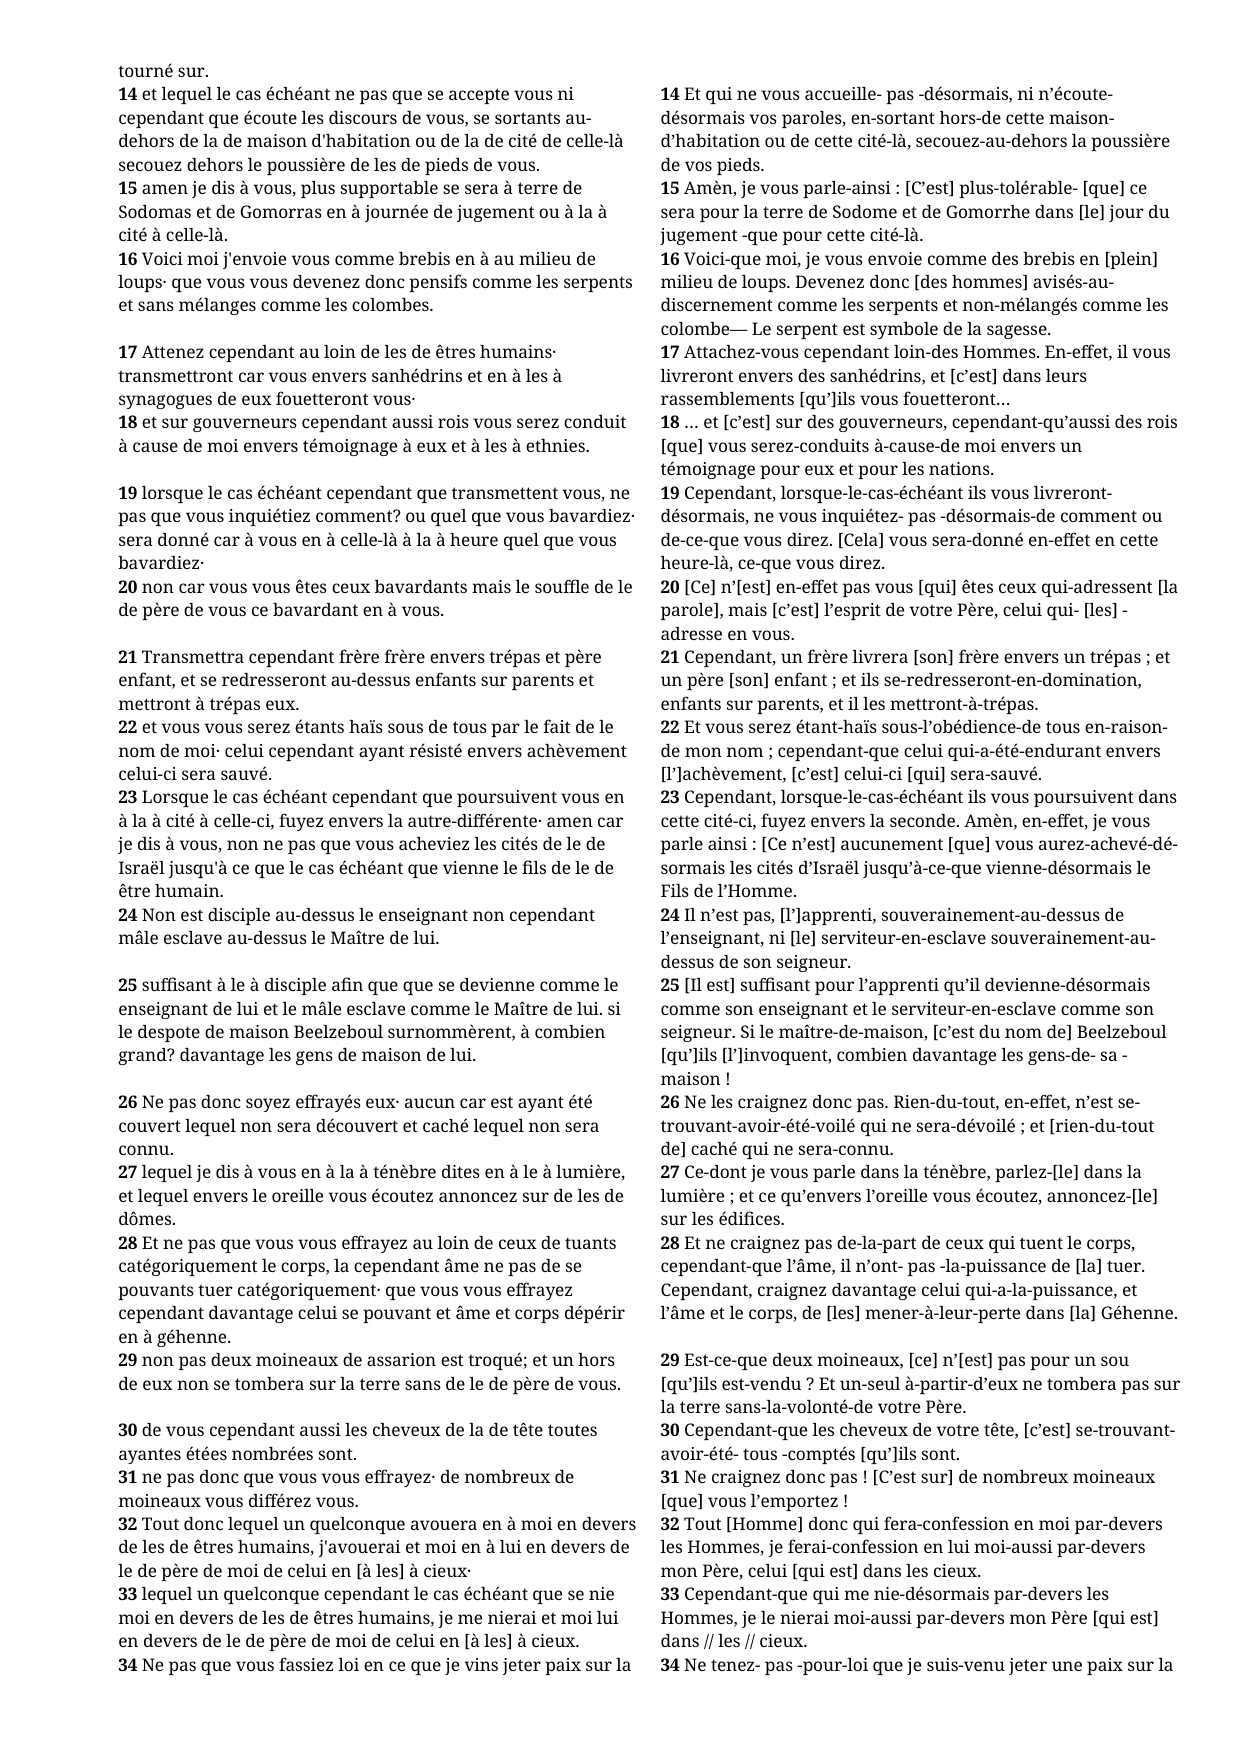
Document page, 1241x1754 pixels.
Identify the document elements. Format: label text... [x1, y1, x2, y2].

table_cell 33 Cependant-que qui me nie-désormais par-devers les Hommes, je le nierai moi-aussi par-devers mon Père [qui est] dans // les // cieux. [660, 1583, 1181, 1653]
table_cell 34 Ne pas que vous fassiez loi en ce que je vins jeter paix sur la terre· non je vins jeter paix mais machette. [118, 1653, 639, 1676]
table_cell 20 non car vous vous êtes ceux bavardants mais le souffle de le de père de vous ce bavardant en à vous. [118, 575, 639, 645]
table_cell 22 et vous vous serez étants haïs sous de tous par le fait de le nom de moi· celui cependant ayant résisté envers achèvement celui-ci sera sauvé. [118, 715, 639, 786]
table_cell 15 amen je dis à vous, plus supportable se sera à terre de Sodomas et de Gomorras en à journée de jugement ou à la à cité à celle-là. [118, 176, 639, 247]
table_cell [639, 1231, 660, 1348]
table_cell 27 lequel je dis à vous en à la à ténèbre dites en à le à lumière, et lequel envers le oreille vous écoutez annoncez sur de les de dômes. [118, 1161, 639, 1231]
table_cell 23 Lorsque le cas échéant cependant que poursuivent vous en à la à cité à celle-ci, fuyez envers la autre-différente· amen car je dis à vous, non ne pas que vous acheviez les cités de le de Israël jusqu'à ce que le cas échéant que vienne le fils de le de être humain. [118, 786, 639, 903]
table_cell [639, 59, 660, 82]
table_cell 33 lequel un quelconque cependant le cas échéant que se nie moi en devers de les de êtres humains, je me nierai et moi lui en devers de le de père de moi de celui en [à les] à cieux. [118, 1583, 639, 1653]
table_cell 24 Non est disciple au-dessus le enseignant non cependant mâle esclave au-dessus le Maître de lui. [118, 903, 639, 973]
table_cell [639, 1090, 660, 1161]
table_cell 30 de vous cependant aussi les cheveux de la de tête toutes ayantes étées nombrées sont. [118, 1419, 639, 1465]
table_cell [639, 903, 660, 973]
table_cell 14 Et qui ne vous accueille- pas -désormais, ni n’écoute-désormais vos paroles, en-sortant hors-de cette maison-d’habitation ou de cette cité-là, secouez-au-dehors la poussière de vos pieds. [660, 83, 1181, 176]
table_cell 17 Attachez-vous cependant loin-des Hommes. En-effet, il vous livreront envers des sanhédrins, et [c’est] dans leurs rassemblements [qu’]ils vous fouetteront… [660, 340, 1181, 411]
table_cell [639, 786, 660, 903]
table_cell 32 Tout donc lequel un quelconque avouera en à moi en devers de les de êtres humains, j'avouerai et moi en à lui en devers de le de père de moi de celui en [à les] à cieux· [118, 1512, 639, 1582]
table_cell 30 Cependant-que les cheveux de votre tête, [c’est] se-trouvant-avoir-été- tous -comptés [qu’]ils sont. [660, 1419, 1181, 1465]
table_cell 26 Ne pas donc soyez effrayés eux· aucun car est ayant été couvert lequel non sera découvert et caché lequel non sera connu. [118, 1090, 639, 1161]
table_cell [639, 1419, 660, 1465]
table_cell 20 [Ce] n’[est] en-effet pas vous [qui] êtes ceux qui-adressent [la parole], mais [c’est] l’esprit de votre Père, celui qui- [les] -adresse en vous. [660, 575, 1181, 645]
table_cell 25 [Il est] suffisant pour l’apprenti qu’il devienne-désormais comme son enseignant et le serviteur-en-esclave comme son seigneur. Si le maître-de-maison, [c’est du nom de] Beelzeboul [qu’]ils [l’]invoquent, combien davantage les gens-de- sa -maison ! [660, 973, 1181, 1090]
table_cell 28 Et ne craignez pas de-la-part de ceux qui tuent le corps, cependant-que l’âme, il n’ont- pas -la-puissance de [la] tuer. Cependant, craignez davantage celui qui-a-la-puissance, et l’âme et le corps, de [les] mener-à-leur-perte dans [la] Géhenne. [660, 1231, 1181, 1348]
table_cell 25 suffisant à le à disciple afin que que se devienne comme le enseignant de lui et le mâle esclave comme le Maître de lui. si le despote de maison Beelzeboul surnommèrent, à combien grand? davantage les gens de maison de lui. [118, 973, 639, 1090]
table_cell [639, 1161, 660, 1231]
table_cell [639, 645, 660, 715]
table_cell [639, 1653, 660, 1676]
table_cell 16 Voici-que moi, je vous envoie comme des brebis en [plein] milieu de loups. Devenez donc [des hommes] avisés-au-discernement comme les serpents et non-mélangés comme les colombe— Le serpent est symbole de la sagesse. [660, 247, 1181, 340]
table_cell [639, 340, 660, 411]
table_cell 22 Et vous serez étant-haïs sous-l’obédience-de tous en-raison-de mon nom ; cependant-que celui qui-a-été-endurant envers [l’]achèvement, [c’est] celui-ci [qui] sera-sauvé. [660, 715, 1181, 786]
table_cell [639, 1465, 660, 1512]
table_cell [639, 176, 660, 247]
table_cell 19 Cependant, lorsque-le-cas-échéant ils vous livreront-désormais, ne vous inquiétez- pas -désormais-de comment ou de-ce-que vous direz. [Cela] vous sera-donné en-effet en cette heure-là, ce-que vous direz. [660, 481, 1181, 575]
table_cell 18 et sur gouverneurs cependant aussi rois vous serez conduit à cause de moi envers témoignage à eux et à les à ethnies. [118, 411, 639, 481]
table_cell 29 Est-ce-que deux moineaux, [ce] n’[est] pas pour un sou [qu’]ils est-vendu ? Et un-seul à-partir-d’eux ne tombera pas sur la terre sans-la-volonté-de votre Père. [660, 1348, 1181, 1418]
table_cell 21 Cependant, un frère livrera [son] frère envers un trépas ; et un père [son] enfant ; et ils se-redresseront-en-domination, enfants sur parents, et il les mettront-à-trépas. [660, 645, 1181, 715]
table_cell 17 Attenez cependant au loin de les de êtres humains· transmettront car vous envers sanhédrins et en à les à synagogues de eux fouetteront vous· [118, 340, 639, 411]
table_cell [639, 715, 660, 786]
table_cell [639, 1348, 660, 1418]
table_cell [639, 83, 660, 176]
table_cell 18 … et [c’est] sur des gouverneurs, cependant-qu’aussi des rois [que] vous serez-conduits à-cause-de moi envers un témoignage pour eux et pour les nations. [660, 411, 1181, 481]
table_cell 32 Tout [Homme] donc qui fera-confession en moi par-devers les Hommes, je ferai-confession en lui moi-aussi par-devers mon Père, celui [qui est] dans les cieux. [660, 1512, 1181, 1582]
table_cell 19 lorsque le cas échéant cependant que transmettent vous, ne pas que vous inquiétiez comment? ou quel que vous bavardiez· sera donné car à vous en à celle-là à la à heure quel que vous bavardiez· [118, 481, 639, 575]
table_cell 34 Ne tenez- pas -pour-loi que je suis-venu jeter une paix sur la terre. Je ne suis- pas -venu jeter une paix mais le cimeterre ! [660, 1653, 1181, 1676]
table_cell [639, 247, 660, 340]
table_cell 13 Et si-le-cas-échéant, certes, la maison-d’habitation est digne, que-vienne votre paix sur elle, cependant-que si-le-cas-échéant elle n’est pas digne, votre paix, qu’elle-retourne vers vous. [660, 59, 1181, 82]
table_cell 13 et si le cas échéant certes que soit la maison d'habitation digne, vienne la paix de vous sur elle, si le cas échéant cependant ne pas que soit digne, la paix de vous vers vous soit tourné sur. [118, 59, 639, 82]
table_cell 21 Transmettra cependant frère frère envers trépas et père enfant, et se redresseront au-dessus enfants sur parents et mettront à trépas eux. [118, 645, 639, 715]
table_cell 24 Il n’est pas, [l’]apprenti, souverainement-au-dessus de l’enseignant, ni [le] serviteur-en-esclave souverainement-au-dessus de son seigneur. [660, 903, 1181, 973]
table_cell 16 Voici moi j'envoie vous comme brebis en à au milieu de loups· que vous vous devenez donc pensifs comme les serpents et sans mélanges comme les colombes. [118, 247, 639, 340]
table_cell [639, 1583, 660, 1653]
table_cell 31 ne pas donc que vous vous effrayez· de nombreux de moineaux vous différez vous. [118, 1465, 639, 1512]
table_cell 27 Ce-dont je vous parle dans la ténèbre, parlez-[le] dans la lumière ; et ce qu’envers l’oreille vous écoutez, annoncez-[le] sur les édifices. [660, 1161, 1181, 1231]
table_cell [639, 973, 660, 1090]
table_cell 26 Ne les craignez donc pas. Rien-du-tout, en-effet, n’est se-trouvant-avoir-été-voilé qui ne sera-dévoilé ; et [rien-du-tout de] caché qui ne sera-connu. [660, 1090, 1181, 1161]
table_cell 14 et lequel le cas échéant ne pas que se accepte vous ni cependant que écoute les discours de vous, se sortants au-dehors de la de maison d'habitation ou de la de cité de celle-là secouez dehors le poussière de les de pieds de vous. [118, 83, 639, 176]
table_cell [639, 411, 660, 481]
table_cell [639, 575, 660, 645]
table_cell 29 non pas deux moineaux de assarion est troqué; et un hors de eux non se tombera sur la terre sans de le de père de vous. [118, 1348, 639, 1418]
table_cell 31 Ne craignez donc pas ! [C’est sur] de nombreux moineaux [que] vous l’emportez ! [660, 1465, 1181, 1512]
table_cell 23 Cependant, lorsque-le-cas-échéant ils vous poursuivent dans cette cité-ci, fuyez envers la seconde. Amèn, en-effet, je vous parle ainsi : [Ce n’est] aucunement [que] vous aurez-achevé-dé-sormais les cités d’Israël jusqu’à-ce-que vienne-désormais le Fils de l’Homme. [660, 786, 1181, 903]
table_cell [639, 481, 660, 575]
table_cell 28 Et ne pas que vous vous effrayez au loin de ceux de tuants catégoriquement le corps, la cependant âme ne pas de se pouvants tuer catégoriquement· que vous vous effrayez cependant davantage celui se pouvant et âme et corps dépérir en à géhenne. [118, 1231, 639, 1348]
table_cell 15 Amèn, je vous parle-ainsi : [C’est] plus-tolérable- [que] ce sera pour la terre de Sodome et de Gomorrhe dans [le] jour du jugement -que pour cette cité-là. [660, 176, 1181, 247]
table_cell [639, 1512, 660, 1582]
